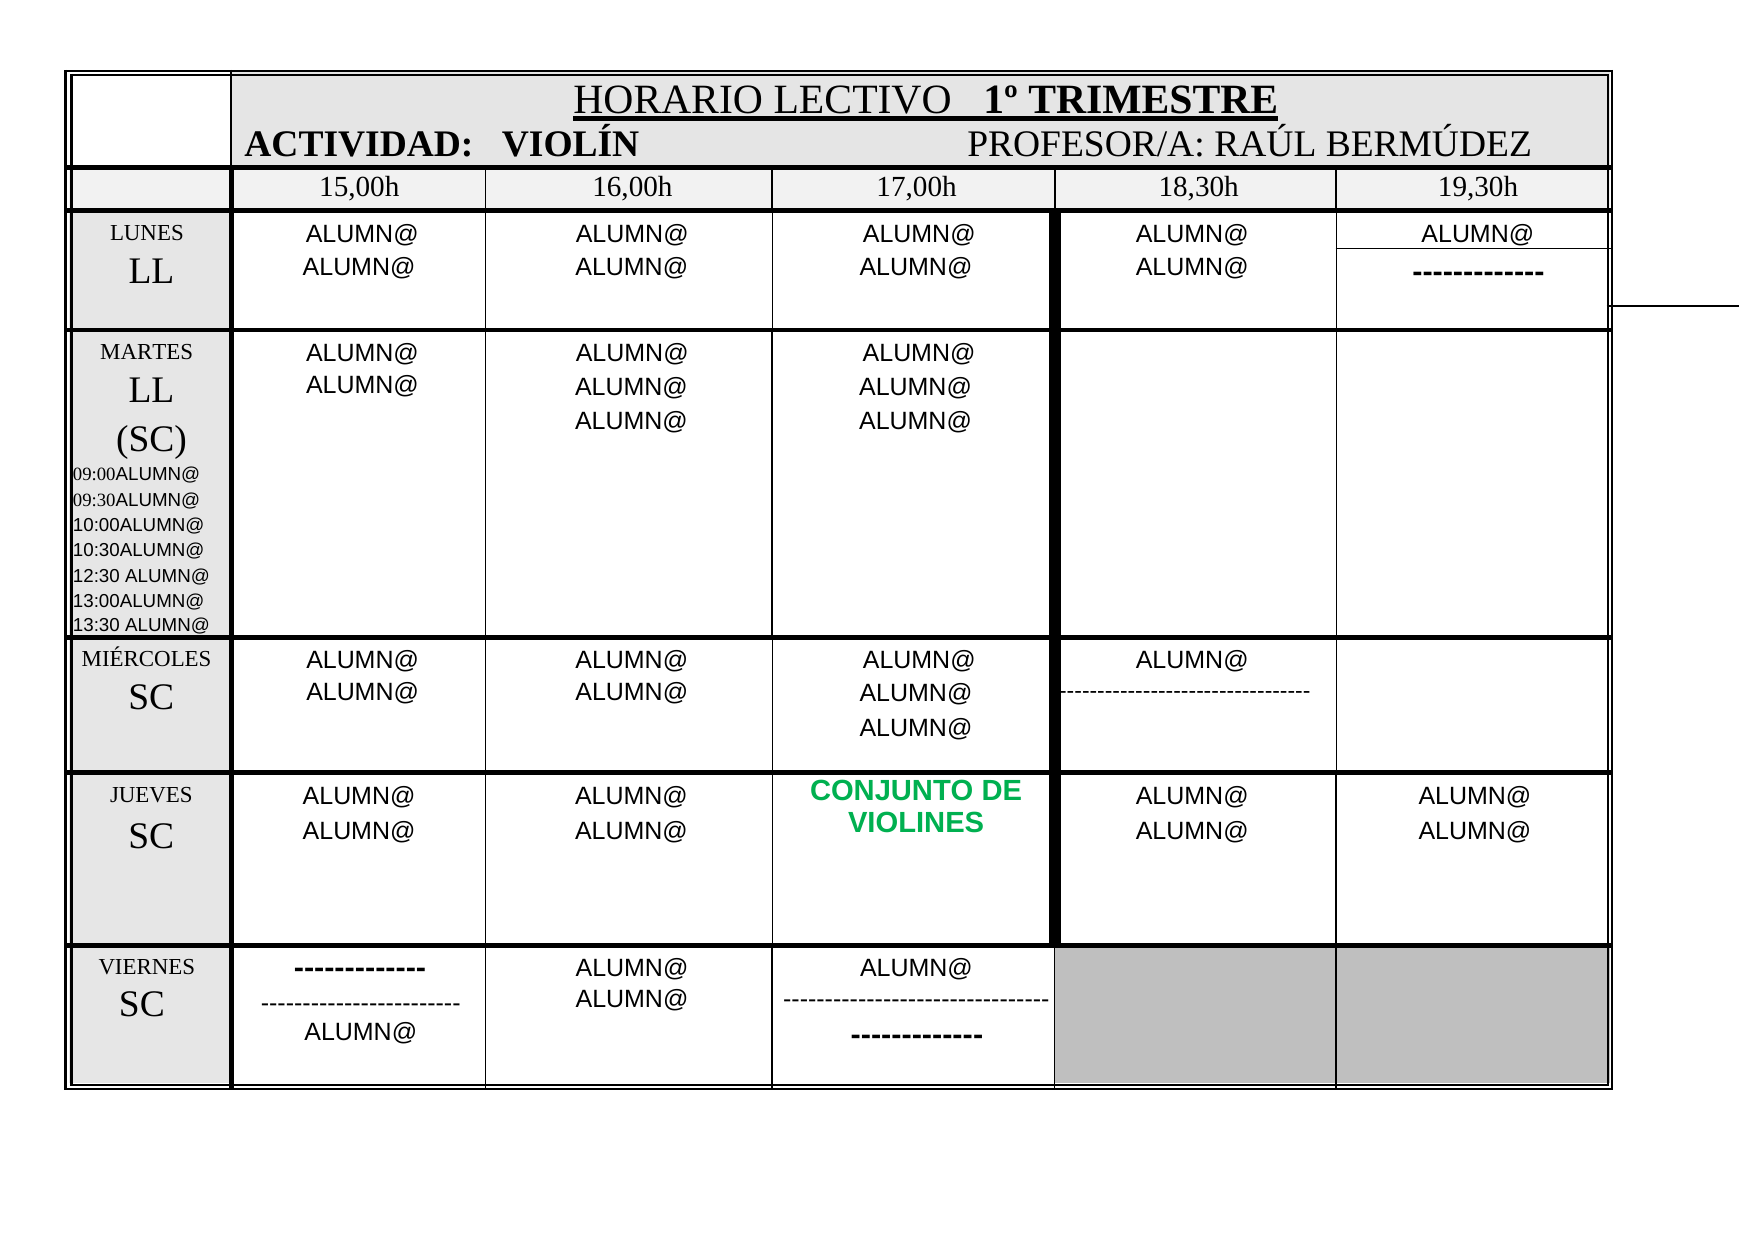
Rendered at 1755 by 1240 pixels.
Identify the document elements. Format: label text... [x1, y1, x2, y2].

table_cell [234, 586, 485, 611]
table_cell ALUMN@ [773, 248, 1049, 328]
table_cell ALUMN@ [234, 367, 485, 460]
table_cell 13:00ALUMN@ [73, 586, 229, 611]
table_cell 09:00ALUMN@ [73, 460, 229, 485]
table_cell ALUMN@ [486, 983, 771, 1083]
table_header [73, 76, 230, 165]
table_cell [773, 536, 1049, 561]
table_cell [234, 510, 485, 536]
table_cell ALUMN@ [773, 948, 1054, 983]
table_cell [234, 460, 485, 485]
table_cell 16,00h [486, 170, 771, 208]
table_cell [1337, 948, 1607, 1083]
table_cell LUNES [73, 213, 229, 248]
table_cell MARTES [73, 332, 229, 367]
table_cell ALUMN@ [234, 213, 485, 248]
table_cell ALUMN@ [486, 674, 772, 770]
table_cell ALUMN@ [773, 640, 1049, 674]
table_cell JUEVES SC [73, 775, 229, 943]
table_cell CONJUNTO DE VIOLINES [773, 775, 1049, 943]
table_cell ALUMN@ [486, 248, 772, 328]
table_cell [234, 561, 485, 586]
table_cell [773, 586, 1049, 611]
table_cell 15,00h [234, 170, 485, 208]
table_cell [486, 485, 771, 510]
table_cell ALUMN@ [773, 332, 1049, 367]
table_cell --------------------------------- [1061, 674, 1336, 770]
table_cell ALUMN@ [234, 640, 485, 674]
table_cell VIERNES [73, 948, 229, 983]
table_cell [486, 536, 771, 561]
table_cell [234, 611, 485, 635]
table_cell ALUMN@ [234, 248, 485, 328]
table_header HORARIO LECTIVO 1º TRIMESTRE ACTIVIDAD: VIOLÍN PROFESOR/A: RAÚL BERMÚDEZ [232, 76, 1607, 165]
table_cell ALUMN@ [486, 948, 771, 983]
table_cell [1337, 332, 1607, 635]
table_cell [1613, 307, 1739, 1083]
table_cell [773, 460, 1049, 485]
table_cell [486, 460, 771, 485]
table_cell ALUMN@ [1061, 248, 1336, 328]
table_cell [486, 561, 771, 586]
table_cell ------------------------ ALUMN@ [234, 983, 485, 1083]
table_cell 10:00ALUMN@ [73, 510, 229, 536]
table_cell ALUMN@ ALUMN@ [773, 367, 1049, 460]
table_cell ------------- [1337, 249, 1607, 328]
table_cell [773, 510, 1049, 536]
table_cell SC [73, 983, 229, 1083]
table_cell [486, 586, 771, 611]
table_cell [1337, 640, 1607, 770]
table_cell ALUMN@ ALUMN@ [1061, 775, 1335, 943]
table_cell ALUMN@ [1337, 213, 1607, 248]
table_cell ------------- [234, 948, 485, 983]
table_cell [1055, 948, 1335, 1083]
table_cell LL (SC) [73, 367, 229, 460]
table_cell ALUMN@ [773, 213, 1049, 248]
table_cell ALUMN@ [486, 640, 772, 674]
table_cell [773, 611, 1049, 635]
table_header [1613, 70, 1739, 305]
table_cell -------------------------------- ------------- [773, 983, 1054, 1083]
table_cell 13:30 ALUMN@ [73, 611, 229, 635]
table_cell ALUMN@ ALUMN@ [486, 367, 771, 460]
table_cell 12:30 ALUMN@ [73, 561, 229, 586]
table_cell [73, 170, 229, 208]
table_cell SC [73, 674, 229, 770]
table_cell ALUMN@ [234, 674, 485, 770]
table_cell 17,00h [773, 170, 1054, 208]
table_cell ALUMN@ ALUMN@ [1337, 775, 1607, 943]
table_cell [234, 536, 485, 561]
table_cell [486, 510, 771, 536]
table_cell LL [73, 248, 229, 328]
table_cell 18,30h [1056, 170, 1335, 208]
table_cell ALUMN@ [486, 332, 771, 367]
table_cell ALUMN@ [234, 332, 485, 367]
table_cell 10:30ALUMN@ [73, 536, 229, 561]
table_cell ALUMN@ ALUMN@ [486, 775, 772, 943]
table_cell MIÉRCOLES [73, 640, 229, 674]
table_cell [773, 485, 1049, 510]
table_cell 09:30ALUMN@ [73, 485, 229, 510]
table_cell ALUMN@ [1061, 213, 1336, 248]
table_cell ALUMN@ ALUMN@ [234, 775, 485, 943]
table_cell ALUMN@ [486, 213, 772, 248]
table_cell [234, 485, 485, 510]
table_cell ALUMN@ [1061, 640, 1336, 674]
table_cell [1061, 332, 1336, 635]
table_cell ALUMN@ ALUMN@ [773, 674, 1049, 770]
table_cell [773, 561, 1049, 586]
table_cell [486, 611, 771, 635]
table_cell 19,30h [1337, 170, 1607, 208]
